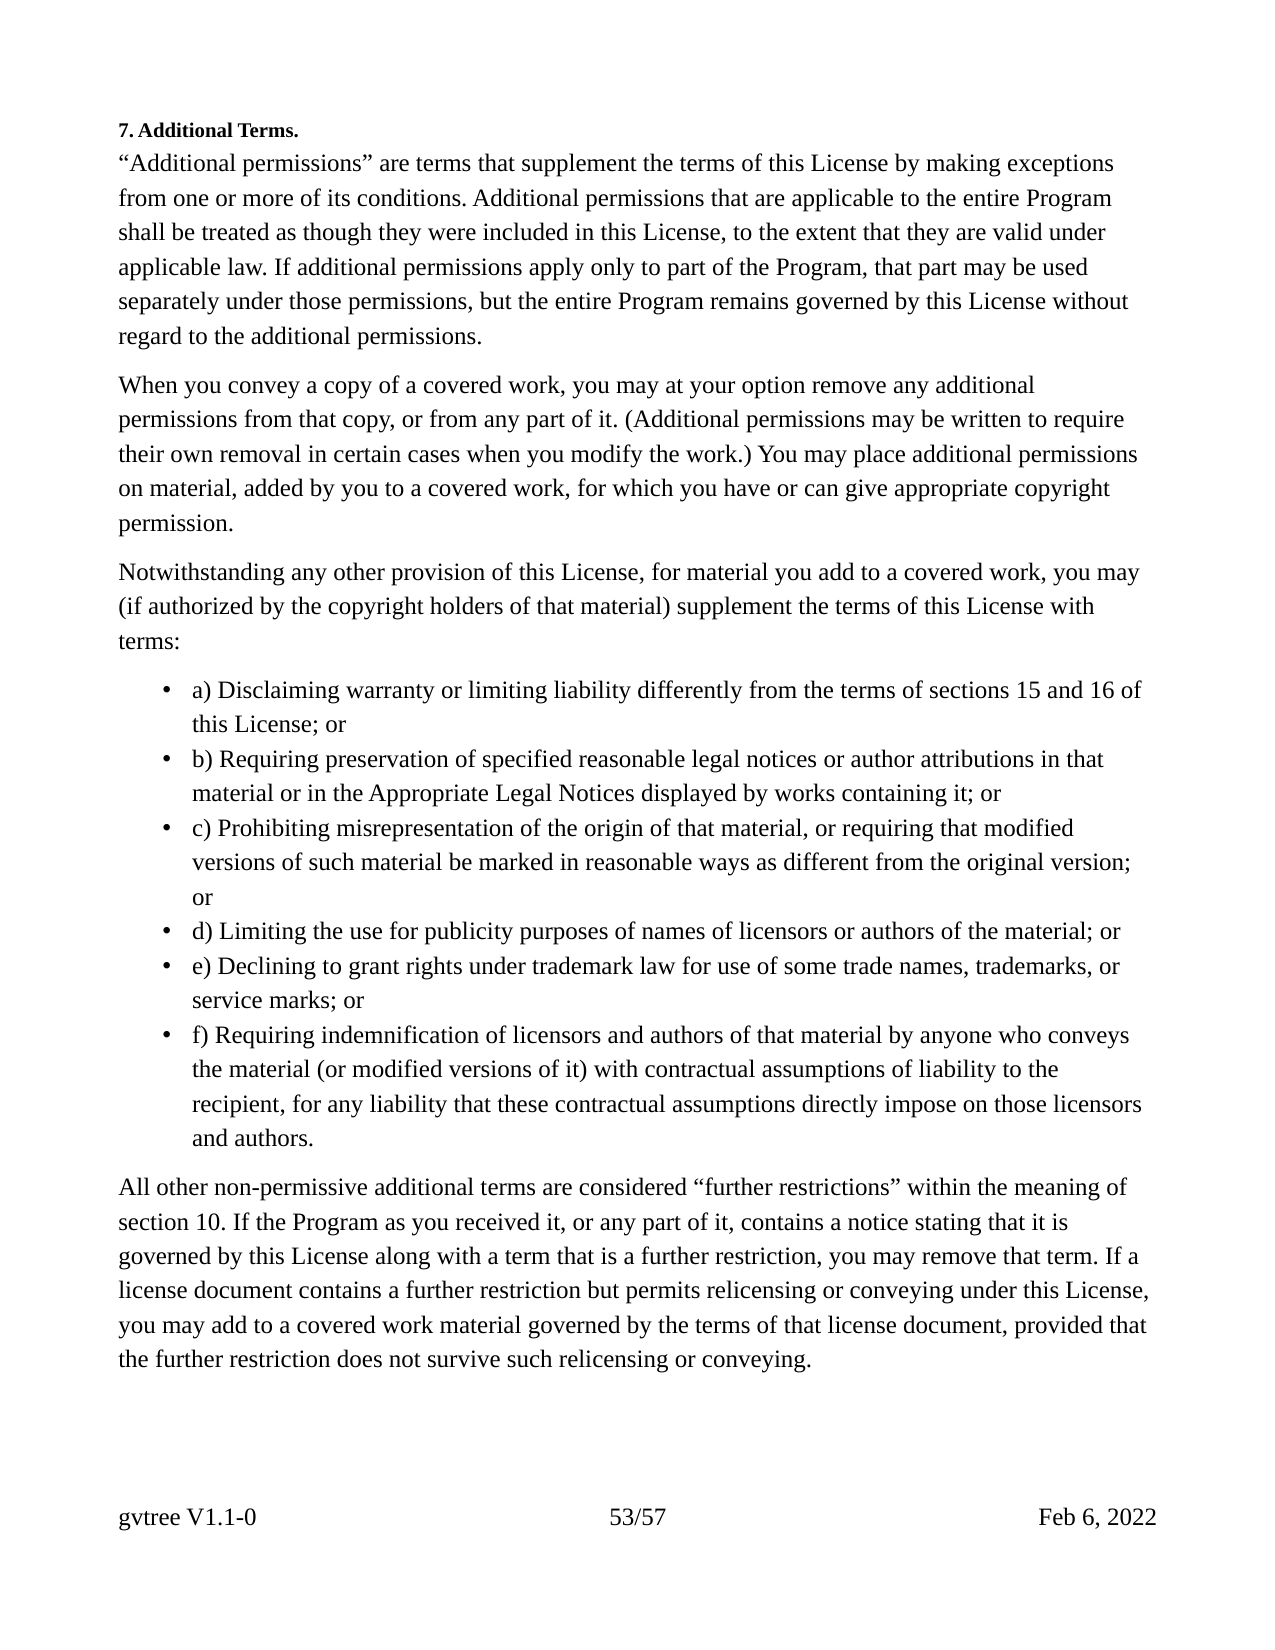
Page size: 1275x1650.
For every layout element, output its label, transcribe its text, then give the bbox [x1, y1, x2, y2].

list b) Requiring preservation of specified reasonable legal notices or author attributions in that material or in the Appropriate Legal Notices displayed by works containing it; or [162, 744, 1157, 807]
text Notwithstanding any other provision of this License, for material you add to a covered work, you may (if authorized by the copyright holders of that material) supplement the terms of this License with terms: [118, 557, 1157, 654]
text “Additional permissions” are terms that supplement the terms of this License by making exceptions from one or more of its conditions. Additional permissions that are applicable to the entire Program shall be treated as though they were included in this License, to the extent that they are valid under applicable law. If additional permissions apply only to part of the Program, that part may be used separately under those permissions, but the entire Program remains governed by this License without regard to the additional permissions. [118, 148, 1157, 349]
text When you convey a copy of a covered work, you may at your option remove any additional permissions from that copy, or from any part of it. (Additional permissions may be written to require their own removal in certain cases when you modify the work.) You may place additional permissions on material, added by you to a covered work, for which you have or can give appropriate copyright permission. [118, 370, 1157, 537]
text All other non-permissive additional terms are considered “further restrictions” within the meaning of section 10. If the Program as you received it, or any part of it, contains a notice stating that it is governed by this License along with a term that is a further restriction, you may remove that term. If a license document contains a further restriction but permits relicensing or conveying under this License, you may add to a covered work material governed by the terms of that license document, provided that the further restriction does not survive such relicensing or conveying. [118, 1172, 1157, 1373]
list a) Disclaiming warranty or limiting liability differently from the terms of sections 15 and 16 of this License; or [162, 675, 1157, 738]
list c) Prohibiting misrepresentation of the origin of that material, or requiring that modified versions of such material be marked in reasonable ways as different from the original version; or [162, 813, 1157, 911]
list f) Requiring indemnification of licensors and authors of that material by anyone who conveys the material (or modified versions of it) with contractual assumptions of liability to the recipient, for any liability that these contractual assumptions directly impose on those licensors and authors. [162, 1020, 1157, 1152]
list e) Declining to grant rights under trademark law for use of some trade names, trademarks, or service marks; or [162, 951, 1157, 1014]
list d) Limiting the use for publicity purposes of names of licensors or authors of the material; or [162, 916, 1157, 945]
subtitle 7. Additional Terms. [118, 118, 1157, 142]
